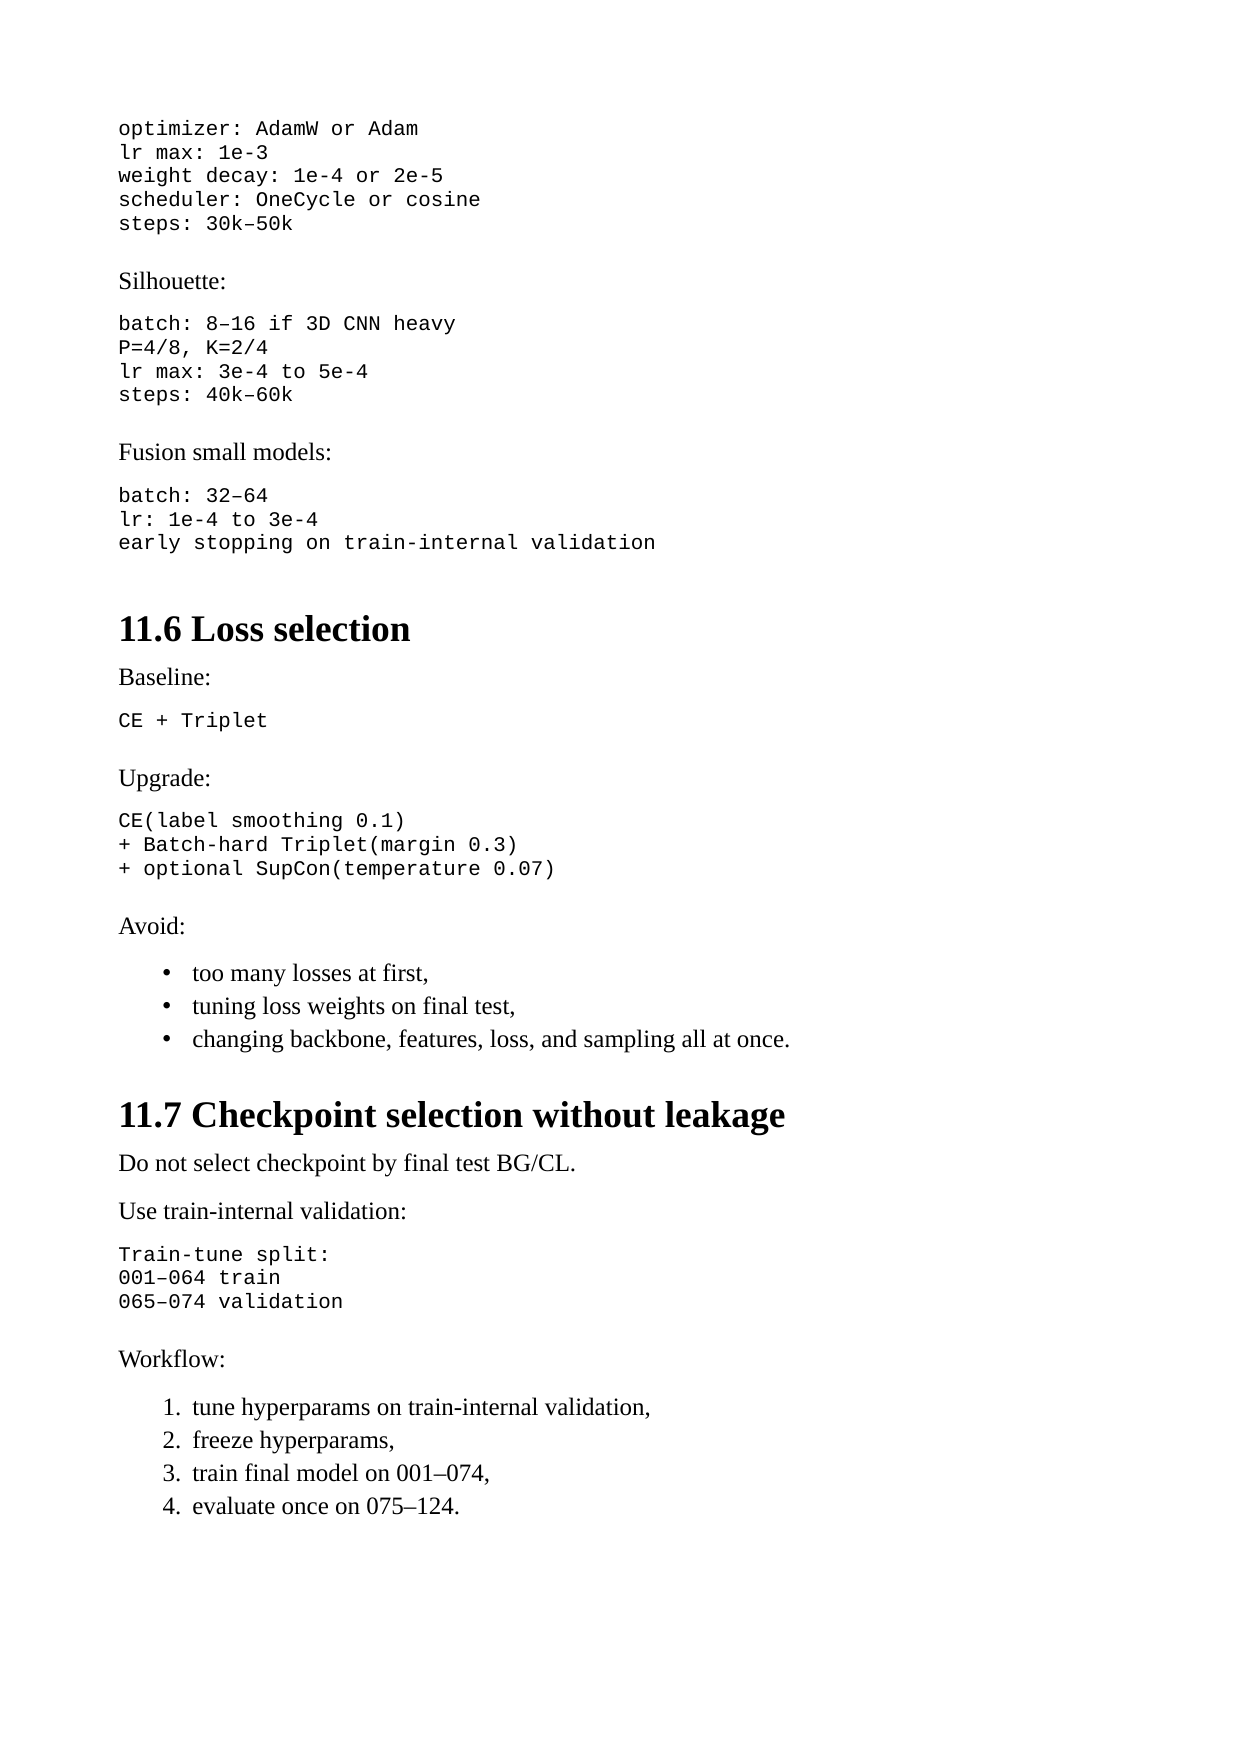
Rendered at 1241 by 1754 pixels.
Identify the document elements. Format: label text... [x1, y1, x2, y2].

list tune hyperparams on train-internal validation, [162, 1392, 1122, 1420]
text lr max: 1e-3 [118, 142, 1122, 165]
text Train-tune split: [118, 1244, 1122, 1267]
text steps: 40k–60k [118, 384, 1122, 408]
text Workflow: [118, 1344, 1122, 1373]
text lr max: 3e-4 to 5e-4 [118, 361, 1122, 384]
text Silhouette: [118, 266, 1122, 294]
text steps: 30k–50k [118, 213, 1122, 236]
text Baseline: [118, 662, 1122, 691]
list evaluate once on 075–124. [162, 1491, 1122, 1519]
text Fusion small models: [118, 437, 1122, 466]
text + optional SupCon(temperature 0.07) [118, 858, 1122, 881]
text 065–074 validation [118, 1291, 1122, 1314]
list too many losses at first, [162, 958, 1122, 987]
text scheduler: OneCycle or cosine [118, 189, 1122, 213]
list changing backbone, features, loss, and sampling all at once. [162, 1024, 1122, 1053]
text Do not select checkpoint by final test BG/CL. [118, 1148, 1122, 1177]
text CE + Triplet [118, 709, 1122, 733]
list freeze hyperparams, [162, 1425, 1122, 1453]
text 001–064 train [118, 1267, 1122, 1291]
text batch: 32–64 [118, 485, 1122, 509]
text Avoid: [118, 911, 1122, 939]
list tuning loss weights on final test, [162, 991, 1122, 1020]
text early stopping on train-internal validation [118, 532, 1122, 556]
text + Batch-hard Triplet(margin 0.3) [118, 834, 1122, 858]
text optimizer: AdamW or Adam [118, 118, 1122, 142]
text CE(label smoothing 0.1) [118, 810, 1122, 834]
text Upgrade: [118, 763, 1122, 791]
subtitle 11.7 Checkpoint selection without leakage [118, 1093, 1122, 1136]
text lr: 1e-4 to 3e-4 [118, 509, 1122, 532]
text batch: 8–16 if 3D CNN heavy [118, 313, 1122, 337]
subtitle 11.6 Loss selection [118, 606, 1122, 649]
text P=4/8, K=2/4 [118, 337, 1122, 361]
text weight decay: 1e-4 or 2e-5 [118, 165, 1122, 189]
text Use train-internal validation: [118, 1196, 1122, 1225]
list train final model on 001–074, [162, 1458, 1122, 1486]
